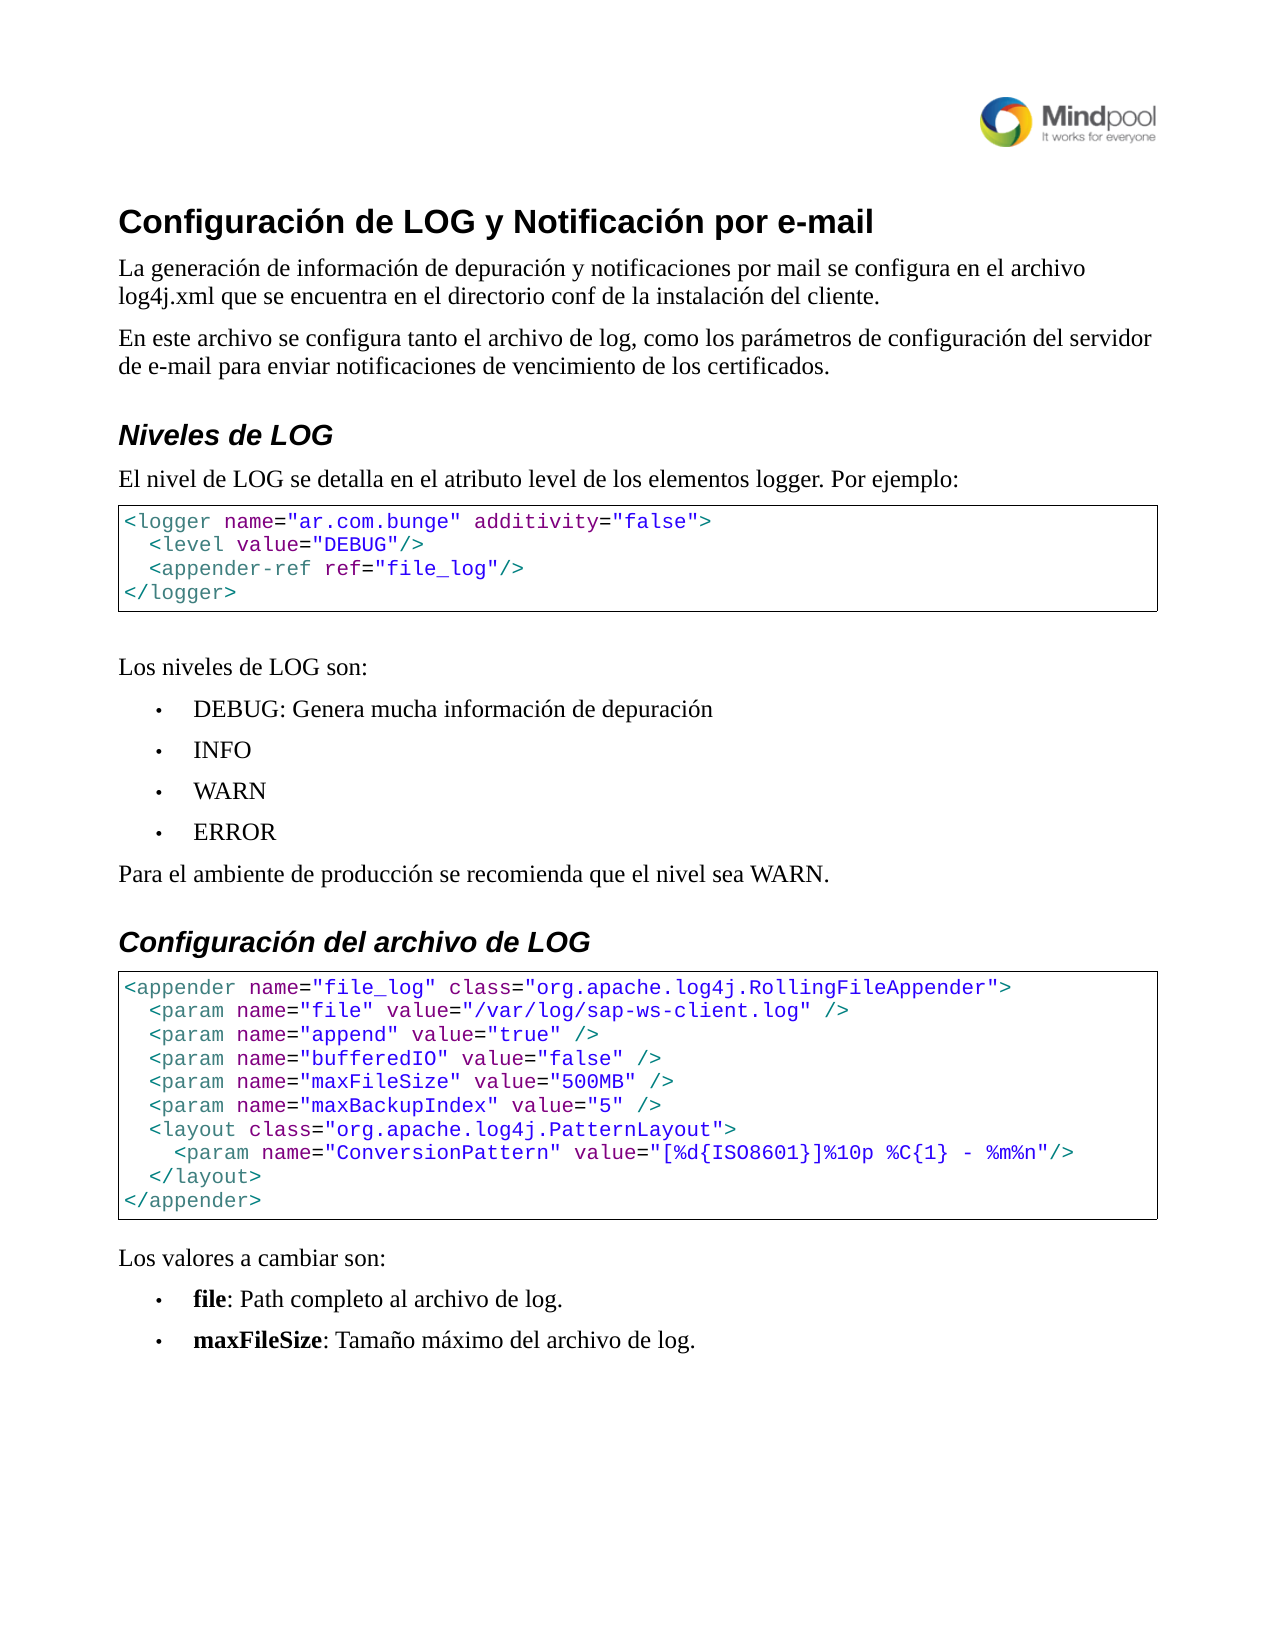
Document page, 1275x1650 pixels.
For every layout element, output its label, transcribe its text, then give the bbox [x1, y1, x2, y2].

text Para el ambiente de producción se recomienda que el nivel sea WARN. [118, 859, 1157, 887]
subtitle Configuración del archivo de LOG [118, 925, 1157, 958]
list DEBUG: Genera mucha información de depuración [156, 694, 1157, 722]
text La generación de información de depuración y notificaciones por mail se configura en el archivo log4j.xml que se encuentra en el directorio conf de la instalación del cliente. [118, 253, 1157, 310]
text Los valores a cambiar son: [118, 1243, 1157, 1272]
table_header <logger name="ar.com.bunge" additivity="false"> <level value="DEBUG"/> <appender-ref ref="file_log"/> </logger> [119, 506, 1157, 611]
table_header <appender name="file_log" class="org.apache.log4j.RollingFileAppender"> <param name="file" value="/var/log/sap-ws-client.log" /> <param name="append" value="true" /> <param name="bufferedIO" value="false" /> <param name="maxFileSize" value="500MB" /> <param name="maxBackupIndex" value="5" /> <layout class="org.apache.log4j.PatternLayout"> <param name="ConversionPattern" value="[%d{ISO8601}]%10p %C{1} - %m%n"/> </layout> </appender> [119, 972, 1157, 1219]
subtitle Niveles de LOG [118, 418, 1157, 451]
picture [980, 97, 1156, 147]
list file: Path completo al archivo de log. [156, 1284, 1157, 1313]
text En este archivo se configura tanto el archivo de log, como los parámetros de configuración del servidor de e-mail para enviar notificaciones de vencimiento de los certificados. [118, 323, 1157, 380]
subtitle Configuración de LOG y Notificación por e-mail [118, 202, 1157, 240]
text Los niveles de LOG son: [118, 652, 1157, 681]
list WARN [156, 776, 1157, 805]
list INFO [156, 735, 1157, 764]
list ERROR [156, 817, 1157, 846]
list maxFileSize: Tamaño máximo del archivo de log. [156, 1325, 1157, 1354]
text El nivel de LOG se detalla en el atributo level de los elementos logger. Por ejemplo: [118, 464, 1157, 492]
